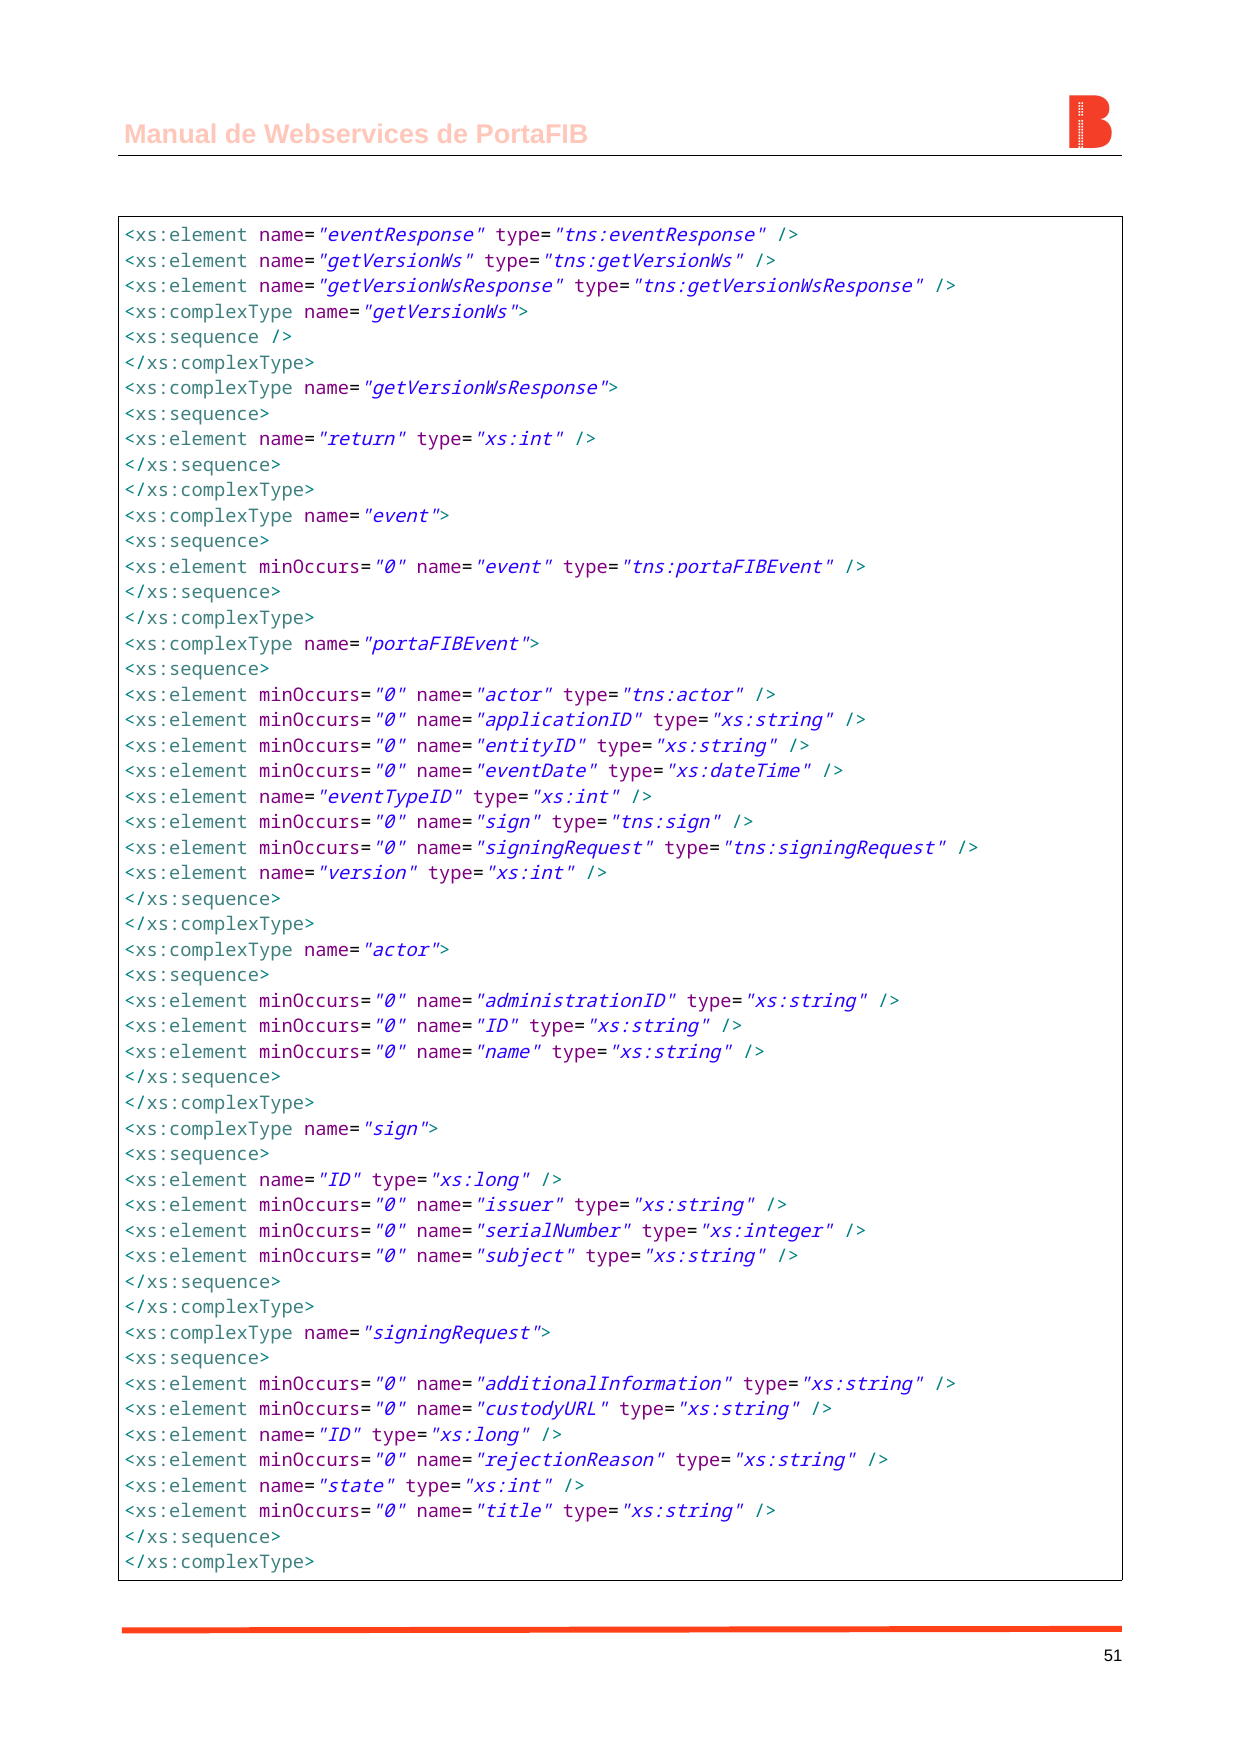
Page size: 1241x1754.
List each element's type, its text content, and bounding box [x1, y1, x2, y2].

picture [1063, 94, 1117, 150]
table_header <xs:element name="eventResponse" type="tns:eventResponse" /> <xs:element name="getVersionWs" type="tns:getVersionWs" /> <xs:element name="getVersionWsResponse" type="tns:getVersionWsResponse" /> <xs:complexType name="getVersionWs"> <xs:sequence /> </xs:complexType> <xs:complexType name="getVersionWsResponse"> <xs:sequence> <xs:element name="return" type="xs:int" /> </xs:sequence> </xs:complexType> <xs:complexType name="event"> <xs:sequence> <xs:element minOccurs="0" name="event" type="tns:portaFIBEvent" /> </xs:sequence> </xs:complexType> <xs:complexType name="portaFIBEvent"> <xs:sequence> <xs:element minOccurs="0" name="actor" type="tns:actor" /> <xs:element minOccurs="0" name="applicationID" type="xs:string" /> <xs:element minOccurs="0" name="entityID" type="xs:string" /> <xs:element minOccurs="0" name="eventDate" type="xs:dateTime" /> <xs:element name="eventTypeID" type="xs:int" /> <xs:element minOccurs="0" name="sign" type="tns:sign" /> <xs:element minOccurs="0" name="signingRequest" type="tns:signingRequest" /> <xs:element name="version" type="xs:int" /> </xs:sequence> </xs:complexType> <xs:complexType name="actor"> <xs:sequence> <xs:element minOccurs="0" name="administrationID" type="xs:string" /> <xs:element minOccurs="0" name="ID" type="xs:string" /> <xs:element minOccurs="0" name="name" type="xs:string" /> </xs:sequence> </xs:complexType> <xs:complexType name="sign"> <xs:sequence> <xs:element name="ID" type="xs:long" /> <xs:element minOccurs="0" name="issuer" type="xs:string" /> <xs:element minOccurs="0" name="serialNumber" type="xs:integer" /> <xs:element minOccurs="0" name="subject" type="xs:string" /> </xs:sequence> </xs:complexType> <xs:complexType name="signingRequest"> <xs:sequence> <xs:element minOccurs="0" name="additionalInformation" type="xs:string" /> <xs:element minOccurs="0" name="custodyURL" type="xs:string" /> <xs:element name="ID" type="xs:long" /> <xs:element minOccurs="0" name="rejectionReason" type="xs:string" /> <xs:element name="state" type="xs:int" /> <xs:element minOccurs="0" name="title" type="xs:string" /> </xs:sequence> </xs:complexType> [119, 217, 1122, 1580]
